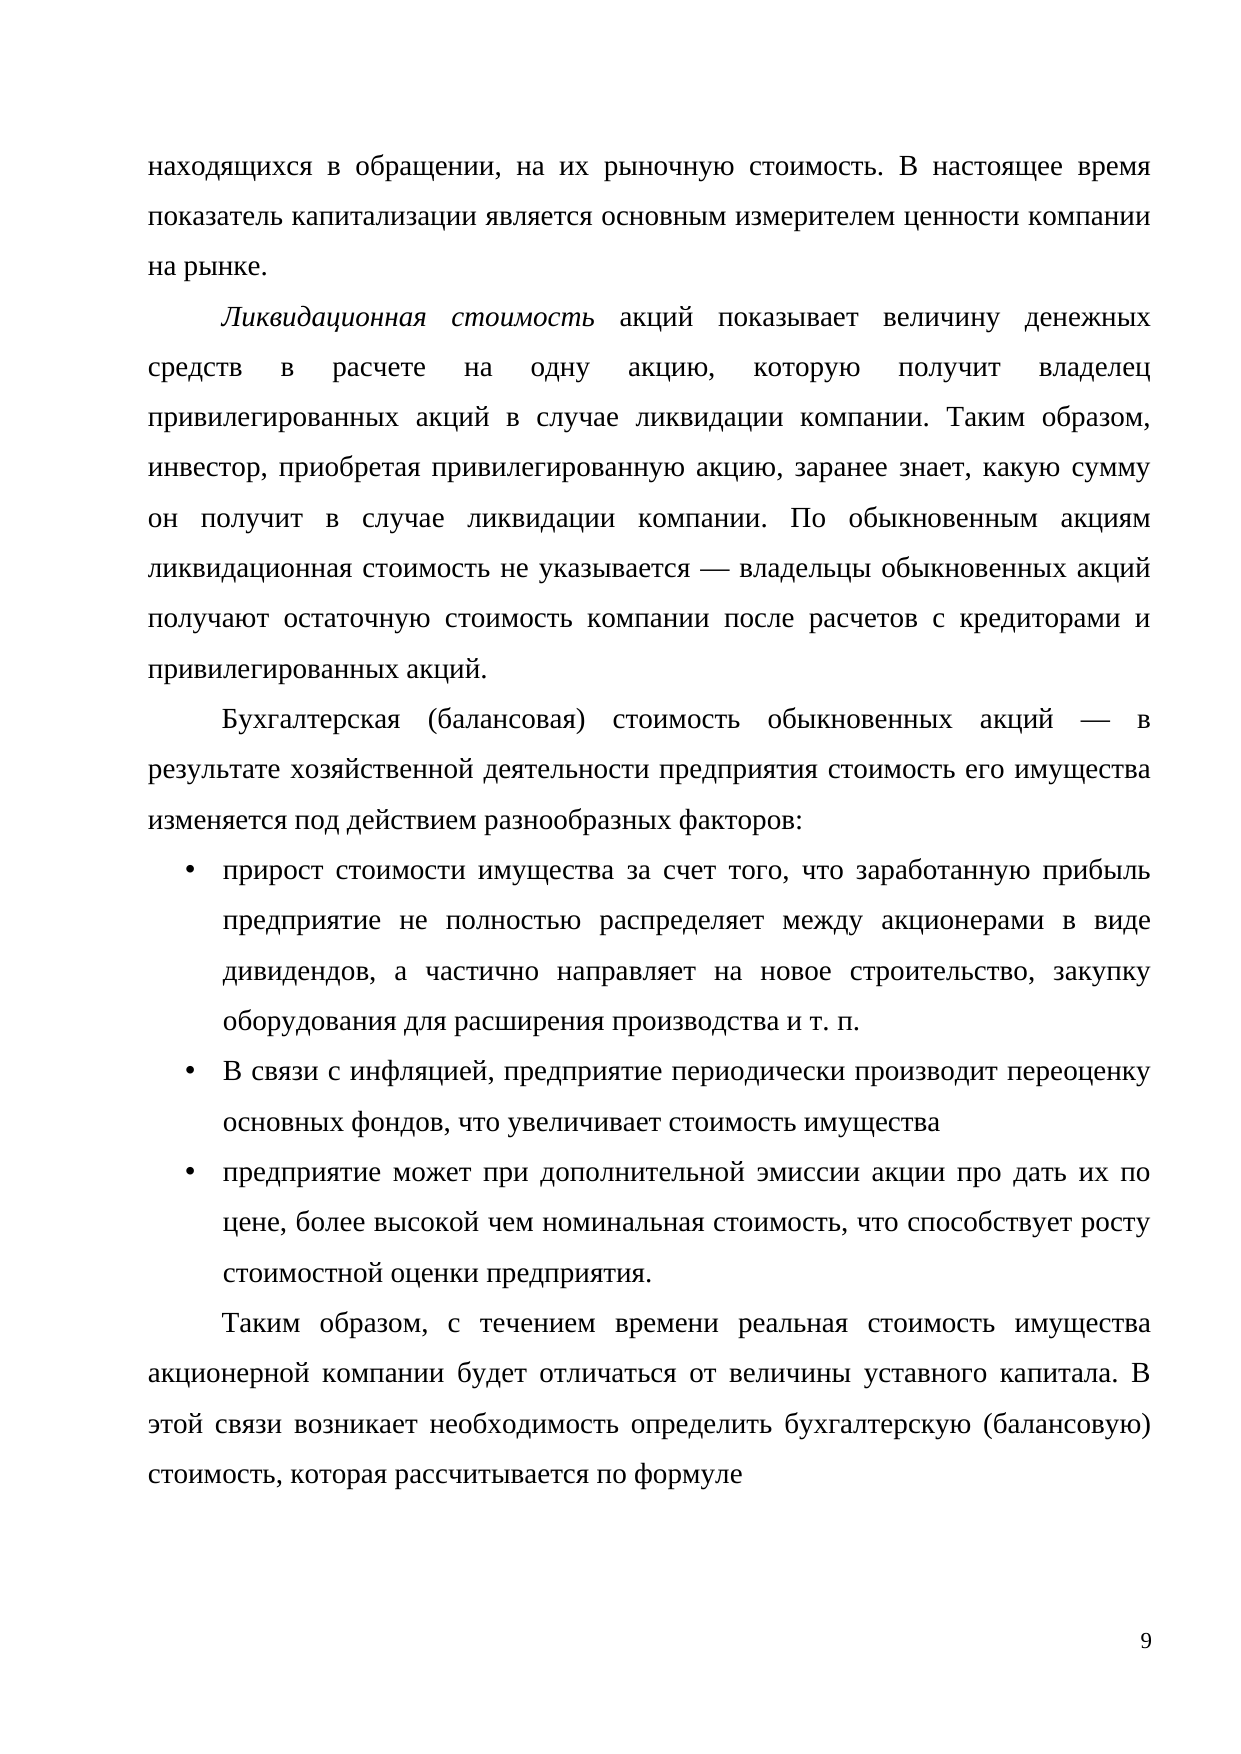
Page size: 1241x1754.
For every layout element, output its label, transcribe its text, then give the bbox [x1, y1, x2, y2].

text находящихся в обращении, на их рыночную стоимость. В настоящее время показатель капитализации является основным измерителем ценности компании на рынке. [148, 148, 1152, 282]
list прирост стоимости имущества за счет того, что заработанную прибыль предприятие не полностью распределяет между акционерами в виде дивидендов, а частично направляет на новое строительство, закупку оборудования для расширения производства и т. п. [185, 852, 1152, 1037]
text Ликвидационная стоимость акций показывает величину денежных средств в расчете на одну акцию, которую получит владелец привилегированных акций в случае ликвидации компании. Таким образом, инвестор, приобретая привилегированную акцию, заранее знает, какую сумму он получит в случае ликвидации компании. По обыкновенным акциям ликвидационная стоимость не указывается — владельцы обыкновенных акций получают остаточную стоимость компании после расчетов с кредиторами и привилегированных акций. [148, 299, 1152, 684]
list предприятие может при дополнительной эмиссии акции про дать их по цене, более высокой чем номинальная стоимость, что способствует росту стоимостной оценки предприятия. [185, 1154, 1152, 1288]
text Бухгалтерская (балансовая) стоимость обыкновенных акций — в результате хозяйственной деятельности предприятия стоимость его имущества изменяется под действием разнообразных факторов: [148, 701, 1152, 835]
list В связи с инфляцией, предприятие периодически производит переоценку основных фондов, что увеличивает стоимость имущества [185, 1053, 1152, 1137]
text Таким образом, с течением времени реальная стоимость имущества акционерной компании будет отличаться от величины уставного капитала. В этой связи возникает необходимость определить бухгалтерскую (балансовую) стоимость, которая рассчитывается по формуле [148, 1305, 1152, 1490]
